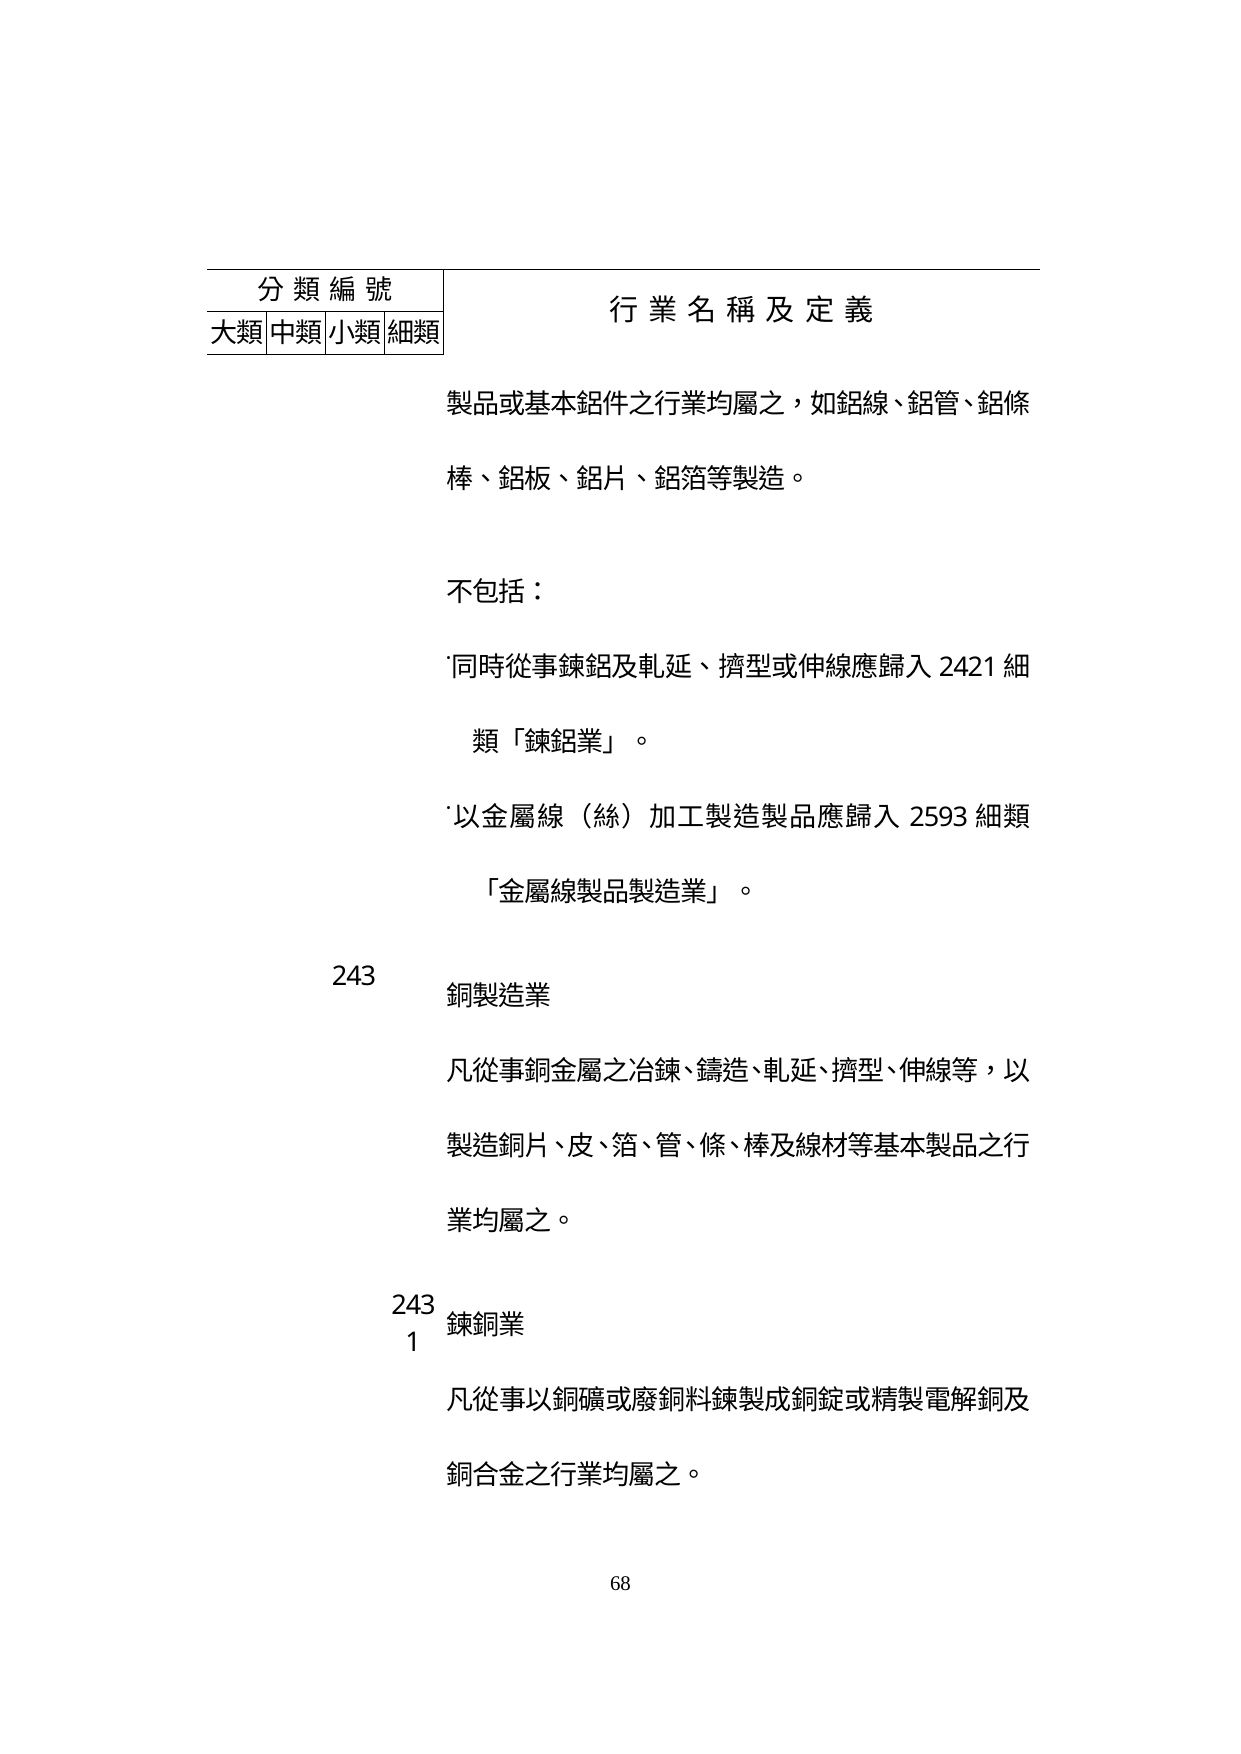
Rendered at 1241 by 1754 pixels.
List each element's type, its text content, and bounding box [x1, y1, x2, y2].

table_cell [266, 1256, 325, 1285]
table_cell 製品或基本鋁件之行業均屬之，如鋁線、鋁管、鋁條棒、鋁板、鋁片、鋁箔等製造。 不包括： ˙同時從事鍊鋁及軋延、擠型或伸線應歸入2421細類「鍊鋁業」。 ˙以金屬線（絲）加工製造製品應歸入2593細類「金屬線製品製造業」。 [443, 364, 1033, 927]
table_cell [384, 927, 443, 956]
table_cell [266, 1510, 325, 1539]
table_cell [443, 927, 1033, 956]
table_cell [443, 1510, 1033, 1539]
table_cell 2431 [384, 1285, 443, 1510]
table_cell [207, 1285, 266, 1510]
table_cell [266, 956, 325, 1256]
table_cell [384, 1256, 443, 1285]
table_cell [207, 1256, 266, 1285]
table_cell [325, 927, 384, 956]
table_cell [384, 956, 443, 1256]
table_cell [207, 1510, 266, 1539]
table_cell 鍊銅業 凡從事以銅礦或廢銅料鍊製成銅錠或精製電解銅及銅合金之行業均屬之。 [443, 1285, 1033, 1510]
table_cell [325, 1285, 384, 1510]
table_cell 銅製造業 凡從事銅金屬之冶鍊、鑄造、軋延、擠型、伸線等，以製造銅片、皮、箔、管、條、棒及線材等基本製品之行業均屬之。 [443, 956, 1033, 1256]
table_cell [325, 1256, 384, 1285]
table_cell [207, 956, 266, 1256]
table_cell [443, 1256, 1033, 1285]
table_cell [384, 1510, 443, 1539]
table_cell [325, 364, 384, 927]
table_cell [325, 1510, 384, 1539]
table_cell [207, 927, 266, 956]
table_cell [266, 927, 325, 956]
table_cell [384, 364, 443, 927]
table_cell 243 [325, 956, 384, 1256]
table_cell [266, 1285, 325, 1510]
table_cell [207, 364, 266, 927]
table_cell [266, 364, 325, 927]
